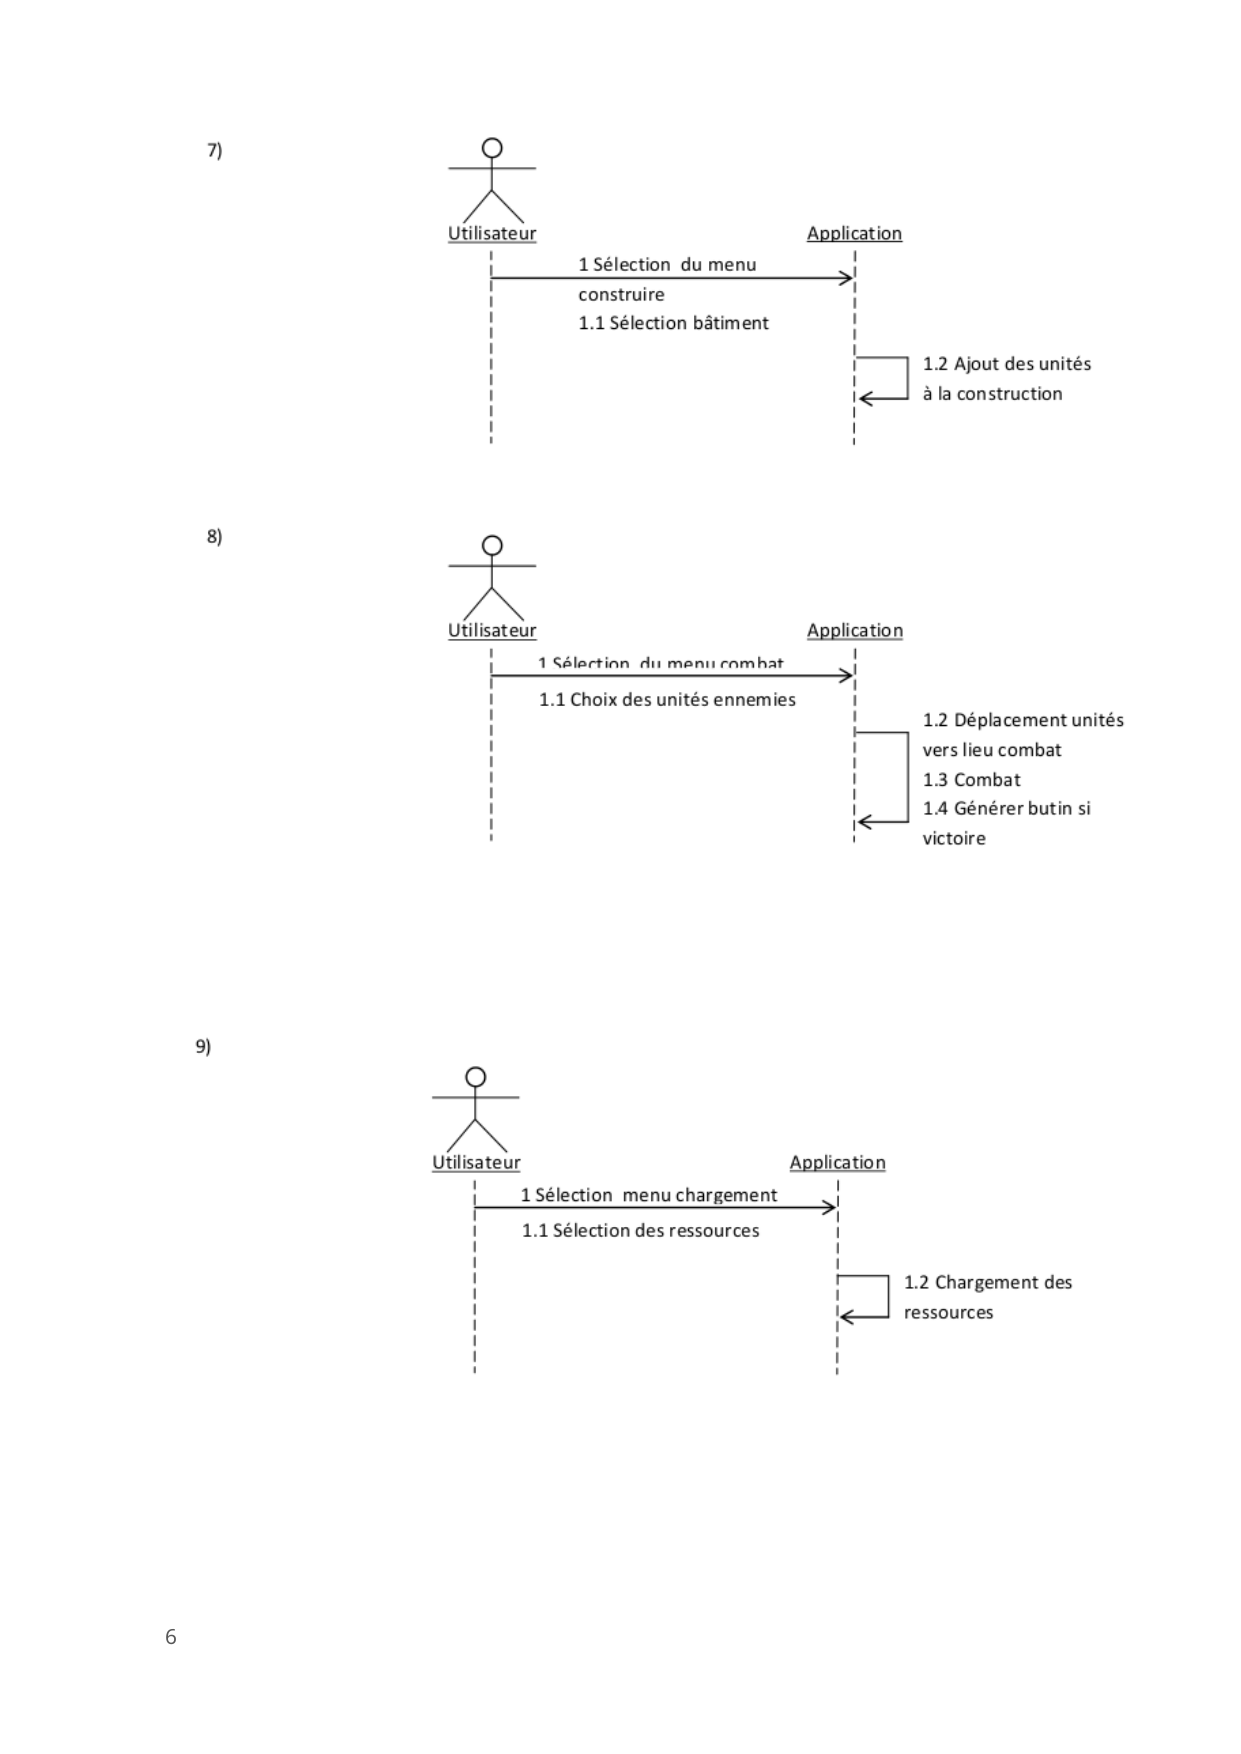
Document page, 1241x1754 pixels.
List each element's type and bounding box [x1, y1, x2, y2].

picture [174, 1027, 1115, 1440]
picture [188, 120, 1130, 861]
